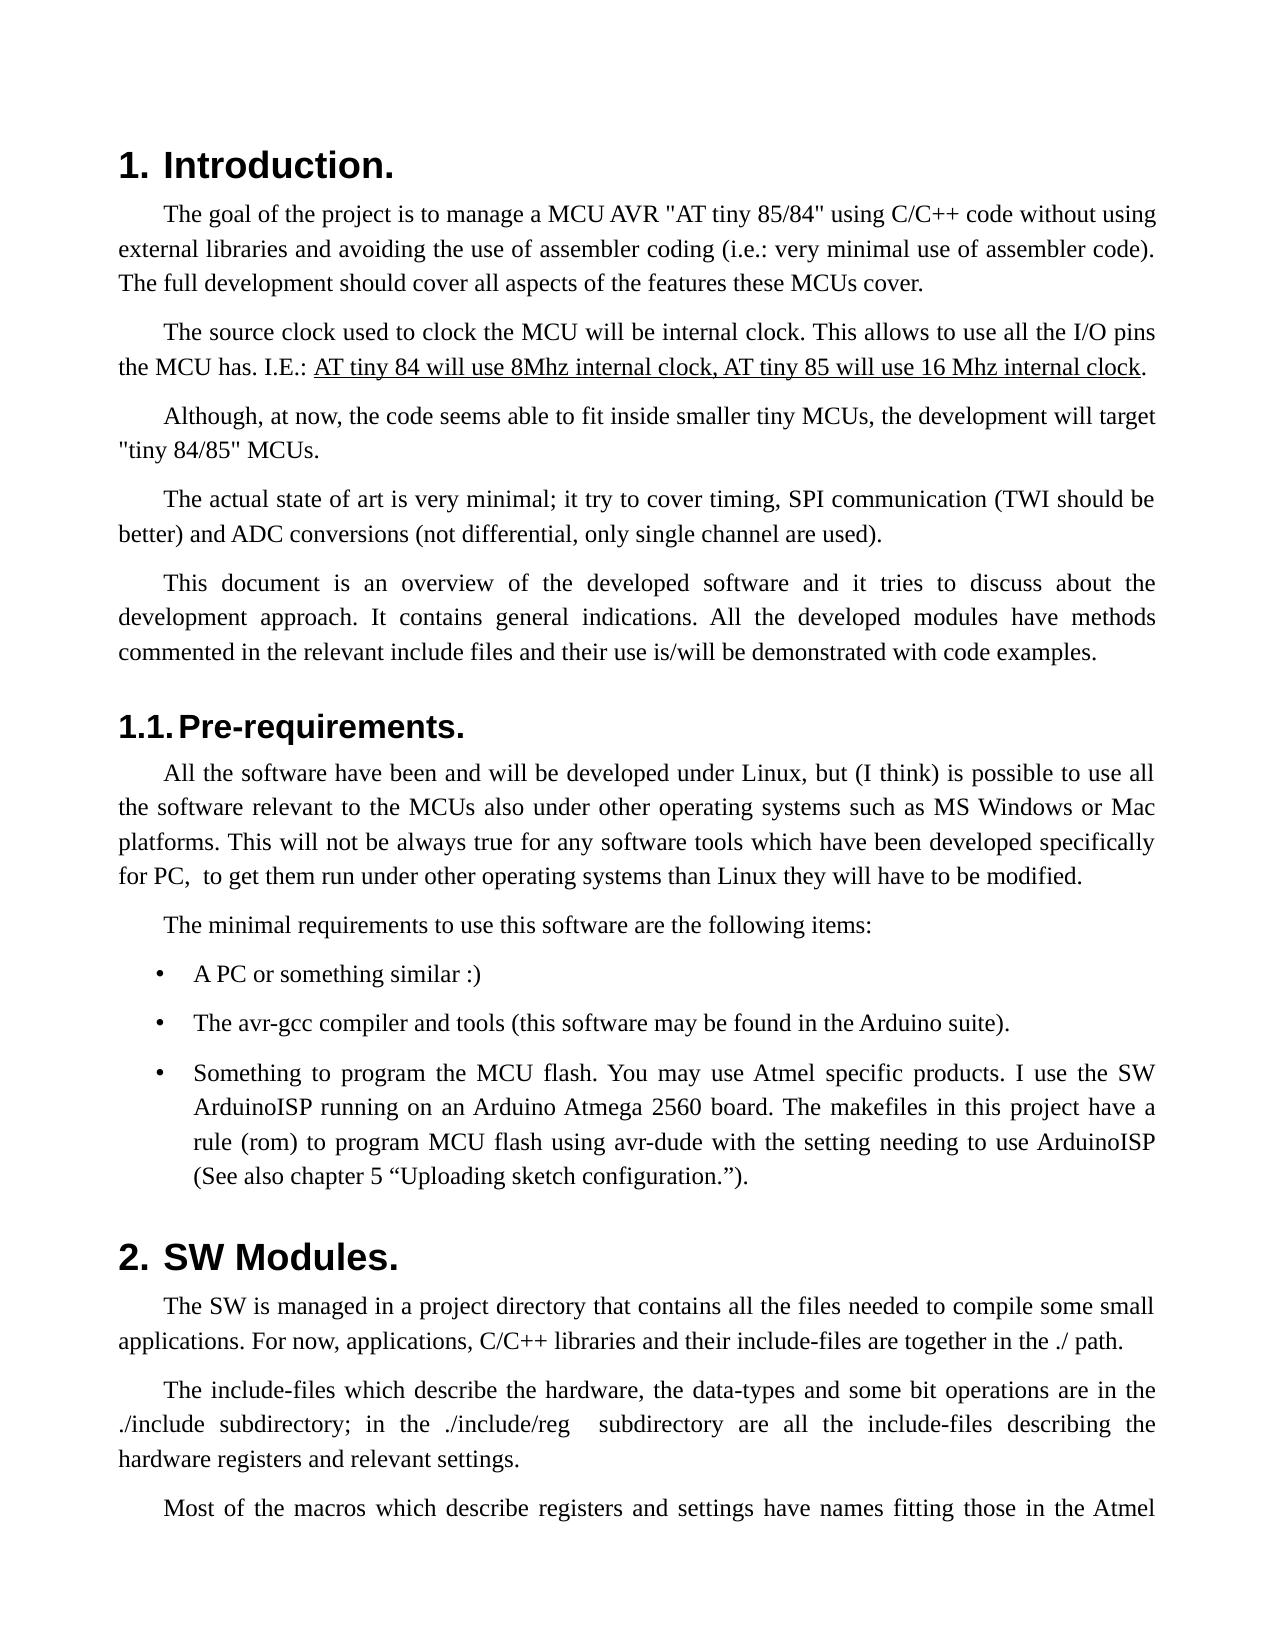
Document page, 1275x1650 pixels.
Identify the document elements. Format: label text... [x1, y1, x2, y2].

list The avr-gcc compiler and tools (this software may be found in the Arduino suite). [156, 1008, 1157, 1037]
text Most of the macros which describe registers and settings have names fitting those in the Atmel [118, 1493, 1157, 1522]
list Something to program the MCU flash. You may use Atmel specific products. I use the SW ArduinoISP running on an Arduino Atmega 2560 board. The makefiles in this project have a rule (rom) to program MCU flash using avr-dude with the setting needing to use ArduinoISP (See also chapter 5 “Uploading sketch configuration.”). [156, 1058, 1157, 1190]
text The goal of the project is to manage a MCU AVR "AT tiny 85/84" using C/C++ code without using external libraries and avoiding the use of assembler coding (i.e.: very minimal use of assembler code). The full development should cover all aspects of the features these MCUs cover. [118, 199, 1157, 297]
text The include-files which describe the hardware, the data-types and some bit operations are in the ./include subdirectory; in the ./include/reg subdirectory are all the include-files describing the hardware registers and relevant settings. [118, 1375, 1157, 1472]
text The SW is managed in a project directory that contains all the files needed to compile some small applications. For now, applications, C/C++ libraries and their include-files are together in the ./ path. [118, 1291, 1157, 1354]
subtitle Introduction. [118, 143, 1157, 187]
subtitle SW Modules. [118, 1235, 1157, 1279]
text The minimal requirements to use this software are the following items: [118, 910, 1157, 939]
text The source clock used to clock the MCU will be internal clock. This allows to use all the I/O pins the MCU has. I.E.: AT tiny 84 will use 8Mhz internal clock, AT tiny 85 will use 16 Mhz internal clock. [118, 317, 1157, 381]
text This document is an overview of the developed software and it tries to discuss about the development approach. It contains general indications. All the developed modules have methods commented in the relevant include files and their use is/will be demonstrated with code examples. [118, 568, 1157, 666]
text Although, at now, the code seems able to fit inside smaller tiny MCUs, the development will target "tiny 84/85" MCUs. [118, 401, 1157, 464]
text The actual state of art is very minimal; it try to cover timing, SPI communication (TWI should be better) and ADC conversions (not differential, only single channel are used). [118, 484, 1157, 548]
text All the software have been and will be developed under Linux, but (I think) is possible to use all the software relevant to the MCUs also under other operating systems such as MS Windows or Mac platforms. This will not be always true for any software tools which have been developed specifically for PC, to get them run under other operating systems than Linux they will have to be modified. [118, 758, 1157, 890]
list A PC or something similar :) [156, 959, 1157, 988]
subtitle Pre-requirements. [118, 707, 1157, 745]
